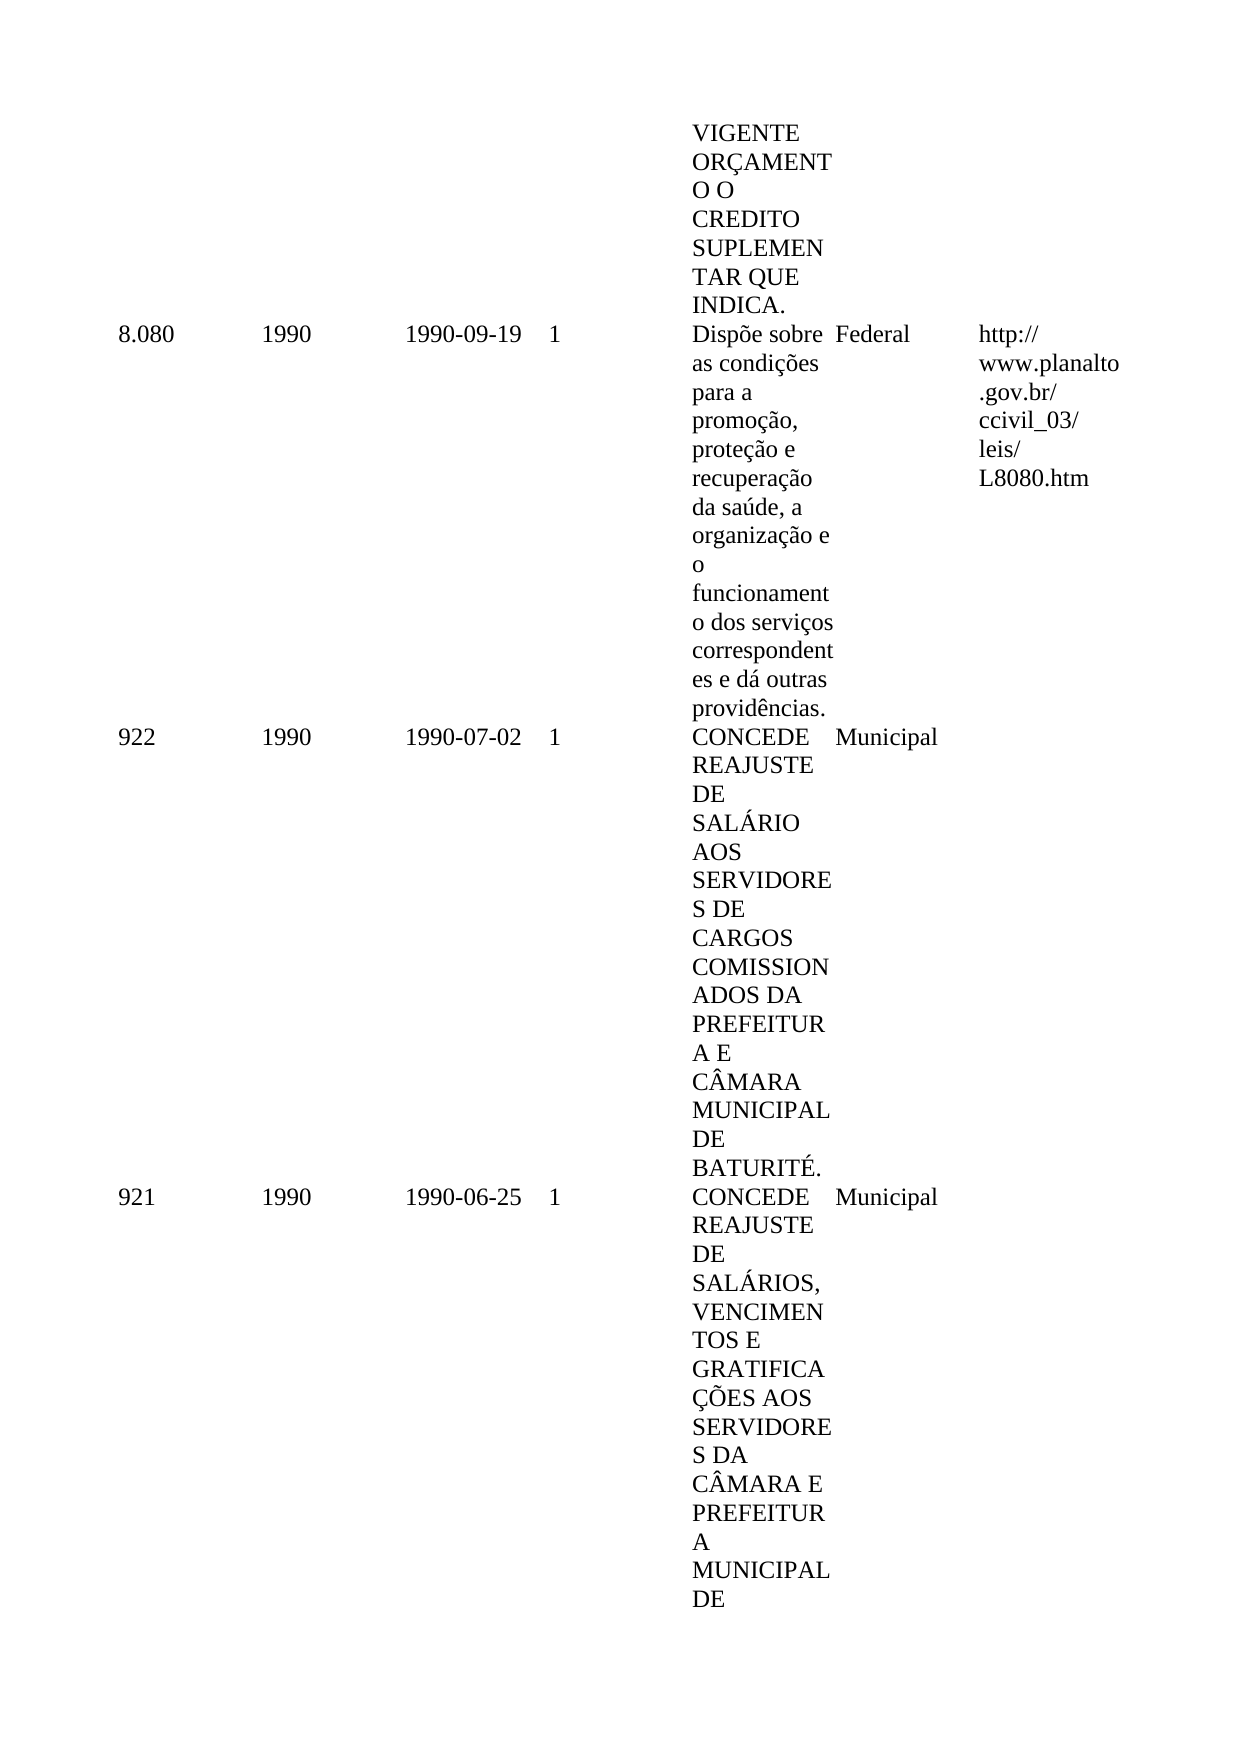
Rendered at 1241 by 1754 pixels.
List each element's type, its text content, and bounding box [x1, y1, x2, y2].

table_cell 1 [548, 1182, 692, 1613]
table_cell 1990 [261, 722, 405, 1182]
table_cell [548, 118, 692, 319]
table_cell 921 [118, 1182, 261, 1613]
table_cell Federal [835, 319, 979, 722]
table_cell http://www.planalto.gov.br/ccivil_03/leis/L8080.htm [979, 319, 1122, 722]
table_cell 1990-09-19 [405, 319, 548, 722]
table_cell [405, 118, 548, 319]
table_cell Municipal [835, 1182, 979, 1613]
table_cell 1 [548, 722, 692, 1182]
table_cell [261, 118, 405, 319]
table_cell CONCEDE REAJUSTE DE SALÁRIOS, VENCIMENTOS E GRATIFICAÇÕES AOS SERVIDORES DA CÂMARA E PREFEITURA MUNICIPAL DE [692, 1182, 835, 1613]
table_cell CONCEDE REAJUSTE DE SALÁRIO AOS SERVIDORES DE CARGOS COMISSIONADOS DA PREFEITURA E CÂMARA MUNICIPAL DE BATURITÉ. [692, 722, 835, 1182]
table_cell Dispõe sobre as condições para a promoção, proteção e recuperação da saúde, a organização e o funcionamento dos serviços correspondentes e dá outras providências. [692, 319, 835, 722]
table_cell [979, 722, 1122, 1182]
table_cell 1990-06-25 [405, 1182, 548, 1613]
table_cell [118, 118, 261, 319]
table_cell 1990 [261, 319, 405, 722]
table_cell [979, 1182, 1122, 1613]
table_cell 8.080 [118, 319, 261, 722]
table_cell 1990 [261, 1182, 405, 1613]
table_cell 1 [548, 319, 692, 722]
table_cell VIGENTE ORÇAMENTO O CREDITO SUPLEMENTAR QUE INDICA. [692, 118, 835, 319]
table_cell [979, 118, 1122, 319]
table_cell Municipal [835, 722, 979, 1182]
table_cell [835, 118, 979, 319]
table_cell 922 [118, 722, 261, 1182]
table_cell 1990-07-02 [405, 722, 548, 1182]
